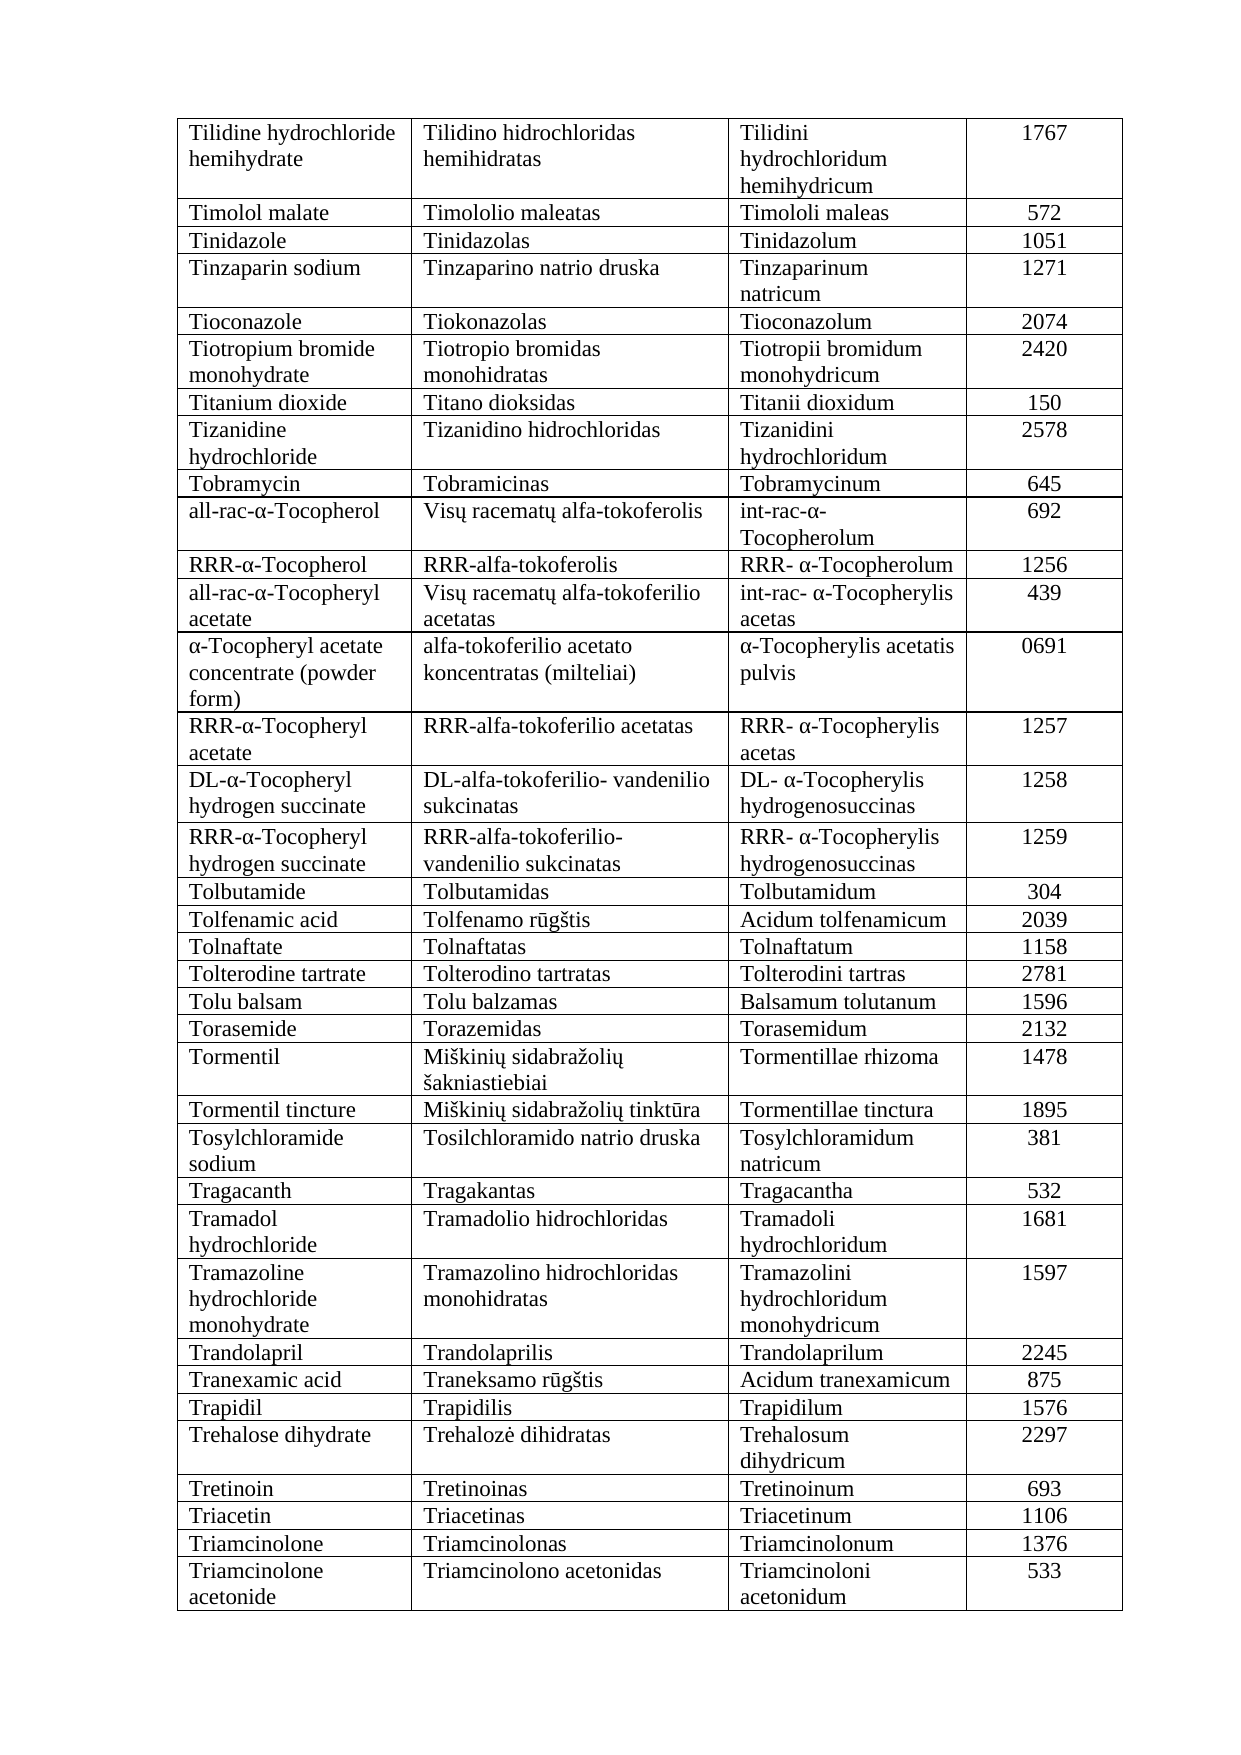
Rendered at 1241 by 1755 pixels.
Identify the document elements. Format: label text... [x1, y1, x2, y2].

table_cell 1259 [967, 823, 1122, 877]
table_cell 381 [967, 1124, 1122, 1177]
table_cell 0691 [967, 633, 1122, 711]
table_cell RRR- α-Tocopherolum [729, 551, 966, 578]
table_cell RRR-alfa-tokoferilio- vandenilio sukcinatas [412, 823, 728, 877]
table_cell alfa-tokoferilio acetato koncentratas (milteliai) [412, 633, 728, 711]
table_cell Tilidino hidrochloridas hemihidratas [412, 119, 728, 198]
table_cell DL-α-Tocopheryl hydrogen succinate [178, 766, 411, 822]
table_cell 2781 [967, 961, 1122, 987]
table_cell Tolbutamidas [412, 878, 728, 905]
table_cell int-rac-α-Tocopherolum [729, 498, 966, 550]
table_cell Tolterodino tartratas [412, 961, 728, 987]
table_cell Tormentil [178, 1043, 411, 1095]
table_cell Tragacantha [729, 1178, 966, 1204]
table_cell Miškinių sidabražolių šakniastiebiai [412, 1043, 728, 1095]
table_cell Triamcinolonas [412, 1530, 728, 1556]
table_cell 693 [967, 1475, 1122, 1501]
table_cell 1158 [967, 933, 1122, 959]
table_cell Balsamum tolutanum [729, 988, 966, 1014]
table_cell 1767 [967, 119, 1122, 198]
table_cell Trehalosum dihydricum [729, 1421, 966, 1474]
table_cell Titano dioksidas [412, 389, 728, 415]
table_cell Trandolaprilis [412, 1339, 728, 1365]
table_cell 2245 [967, 1339, 1122, 1365]
table_cell 1106 [967, 1502, 1122, 1528]
table_cell Tramadolio hidrochloridas [412, 1205, 728, 1258]
table_cell Triamcinoloni acetonidum [729, 1557, 966, 1610]
table_cell 1576 [967, 1394, 1122, 1420]
table_cell Tormentillae rhizoma [729, 1043, 966, 1095]
table_cell Trandolaprilum [729, 1339, 966, 1365]
table_cell 1258 [967, 766, 1122, 822]
table_cell Tilidini hydrochloridum hemihydricum [729, 119, 966, 198]
table_cell Trapidilis [412, 1394, 728, 1420]
table_cell 645 [967, 470, 1122, 496]
table_cell RRR-alfa-tokoferilio acetatas [412, 713, 728, 765]
table_cell Tobramicinas [412, 470, 728, 496]
table_cell Tioconazolum [729, 308, 966, 334]
table_cell 532 [967, 1178, 1122, 1204]
table_cell 1681 [967, 1205, 1122, 1258]
table_cell Torasemidum [729, 1015, 966, 1042]
table_cell 439 [967, 579, 1122, 631]
table_cell Traneksamo rūgštis [412, 1366, 728, 1393]
table_cell Tilidine hydrochloride hemihydrate [178, 119, 411, 198]
table_cell int-rac- α-Tocopherylis acetas [729, 579, 966, 631]
table_cell Trapidilum [729, 1394, 966, 1420]
table_cell Trapidil [178, 1394, 411, 1420]
table_cell 1271 [967, 254, 1122, 307]
table_cell Triacetinas [412, 1502, 728, 1528]
table_cell Tramadol hydrochloride [178, 1205, 411, 1258]
table_cell Tolbutamidum [729, 878, 966, 905]
table_cell Timololi maleas [729, 199, 966, 226]
table_cell Tizanidini hydrochloridum [729, 416, 966, 469]
table_cell Tobramycin [178, 470, 411, 496]
table_cell Tolu balzamas [412, 988, 728, 1014]
table_cell Tramazolino hidrochloridas monohidratas [412, 1259, 728, 1338]
table_cell Tretinoin [178, 1475, 411, 1501]
table_cell all-rac-α-Tocopheryl acetate [178, 579, 411, 631]
table_cell 1256 [967, 551, 1122, 578]
table_cell Triamcinolonum [729, 1530, 966, 1556]
table_cell Tizanidine hydrochloride [178, 416, 411, 469]
table_cell Tosilchloramido natrio druska [412, 1124, 728, 1177]
table_cell Tramazolini hydrochloridum monohydricum [729, 1259, 966, 1338]
table_cell Visų racematų alfa-tokoferolis [412, 498, 728, 550]
table_cell Tizanidino hidrochloridas [412, 416, 728, 469]
table_cell DL-alfa-tokoferilio- vandenilio sukcinatas [412, 766, 728, 822]
table_cell 692 [967, 498, 1122, 550]
table_cell Tiokonazolas [412, 308, 728, 334]
table_cell Tranexamic acid [178, 1366, 411, 1393]
table_cell Tolnaftatum [729, 933, 966, 959]
table_cell Tinzaparino natrio druska [412, 254, 728, 307]
table_cell Triamcinolone acetonide [178, 1557, 411, 1610]
table_cell RRR-alfa-tokoferolis [412, 551, 728, 578]
table_cell Torazemidas [412, 1015, 728, 1042]
table_cell Tinzaparinum natricum [729, 254, 966, 307]
table_cell 1376 [967, 1530, 1122, 1556]
table_cell Visų racematų alfa-tokoferilio acetatas [412, 579, 728, 631]
table_cell 2578 [967, 416, 1122, 469]
table_cell DL- α-Tocopherylis hydrogenosuccinas [729, 766, 966, 822]
table_cell Tiotropio bromidas monohidratas [412, 335, 728, 388]
table_cell 150 [967, 389, 1122, 415]
table_cell Tobramycinum [729, 470, 966, 496]
table_cell RRR-α-Tocopherol [178, 551, 411, 578]
table_cell 533 [967, 1557, 1122, 1610]
table_cell Tramazoline hydrochloride monohydrate [178, 1259, 411, 1338]
table_cell Torasemide [178, 1015, 411, 1042]
table_cell all-rac-α-Tocopherol [178, 498, 411, 550]
table_cell 2132 [967, 1015, 1122, 1042]
table_cell 1051 [967, 227, 1122, 253]
table_cell Acidum tolfenamicum [729, 906, 966, 932]
table_cell Tormentillae tinctura [729, 1096, 966, 1123]
table_cell Timololio maleatas [412, 199, 728, 226]
table_cell α-Tocopherylis acetatis pulvis [729, 633, 966, 711]
table_cell Tretinoinas [412, 1475, 728, 1501]
table_cell 2074 [967, 308, 1122, 334]
table_cell Tiotropii bromidum monohydricum [729, 335, 966, 388]
table_cell Tolterodine tartrate [178, 961, 411, 987]
table_cell 1597 [967, 1259, 1122, 1338]
table_cell 572 [967, 199, 1122, 226]
table_cell Tormentil tincture [178, 1096, 411, 1123]
table_cell Tolnaftate [178, 933, 411, 959]
table_cell Tiotropium bromide monohydrate [178, 335, 411, 388]
table_cell Trandolapril [178, 1339, 411, 1365]
table_cell Trehalozė dihidratas [412, 1421, 728, 1474]
table_cell Tolfenamic acid [178, 906, 411, 932]
table_cell Timolol malate [178, 199, 411, 226]
table_cell Tolnaftatas [412, 933, 728, 959]
table_cell Trehalose dihydrate [178, 1421, 411, 1474]
table_cell α-Tocopheryl acetate concentrate (powder form) [178, 633, 411, 711]
table_cell Tinzaparin sodium [178, 254, 411, 307]
table_cell 2039 [967, 906, 1122, 932]
table_cell Tinidazolum [729, 227, 966, 253]
table_cell Tolterodini tartras [729, 961, 966, 987]
table_cell Tramadoli hydrochloridum [729, 1205, 966, 1258]
table_cell Triamcinolone [178, 1530, 411, 1556]
table_cell Miškinių sidabražolių tinktūra [412, 1096, 728, 1123]
table_cell RRR- α-Tocopherylis hydrogenosuccinas [729, 823, 966, 877]
table_cell 875 [967, 1366, 1122, 1393]
table_cell Acidum tranexamicum [729, 1366, 966, 1393]
table_cell Tragakantas [412, 1178, 728, 1204]
table_cell 1478 [967, 1043, 1122, 1095]
table_cell RRR-α-Tocopheryl hydrogen succinate [178, 823, 411, 877]
table_cell 2420 [967, 335, 1122, 388]
table_cell Triacetinum [729, 1502, 966, 1528]
table_cell 304 [967, 878, 1122, 905]
table_cell Tinidazole [178, 227, 411, 253]
table_cell 1596 [967, 988, 1122, 1014]
table_cell Tinidazolas [412, 227, 728, 253]
table_cell RRR- α-Tocopherylis acetas [729, 713, 966, 765]
table_cell Titanii dioxidum [729, 389, 966, 415]
table_cell RRR-α-Tocopheryl acetate [178, 713, 411, 765]
table_cell Tragacanth [178, 1178, 411, 1204]
table_cell 2297 [967, 1421, 1122, 1474]
table_cell Tolu balsam [178, 988, 411, 1014]
table_cell Tosylchloramide sodium [178, 1124, 411, 1177]
table_cell Tolbutamide [178, 878, 411, 905]
table_cell 1895 [967, 1096, 1122, 1123]
table_cell Tolfenamo rūgštis [412, 906, 728, 932]
table_cell Triamcinolono acetonidas [412, 1557, 728, 1610]
table_cell Tioconazole [178, 308, 411, 334]
table_cell Triacetin [178, 1502, 411, 1528]
table_cell Titanium dioxide [178, 389, 411, 415]
table_cell Tosylchloramidum natricum [729, 1124, 966, 1177]
table_cell 1257 [967, 713, 1122, 765]
table_cell Tretinoinum [729, 1475, 966, 1501]
